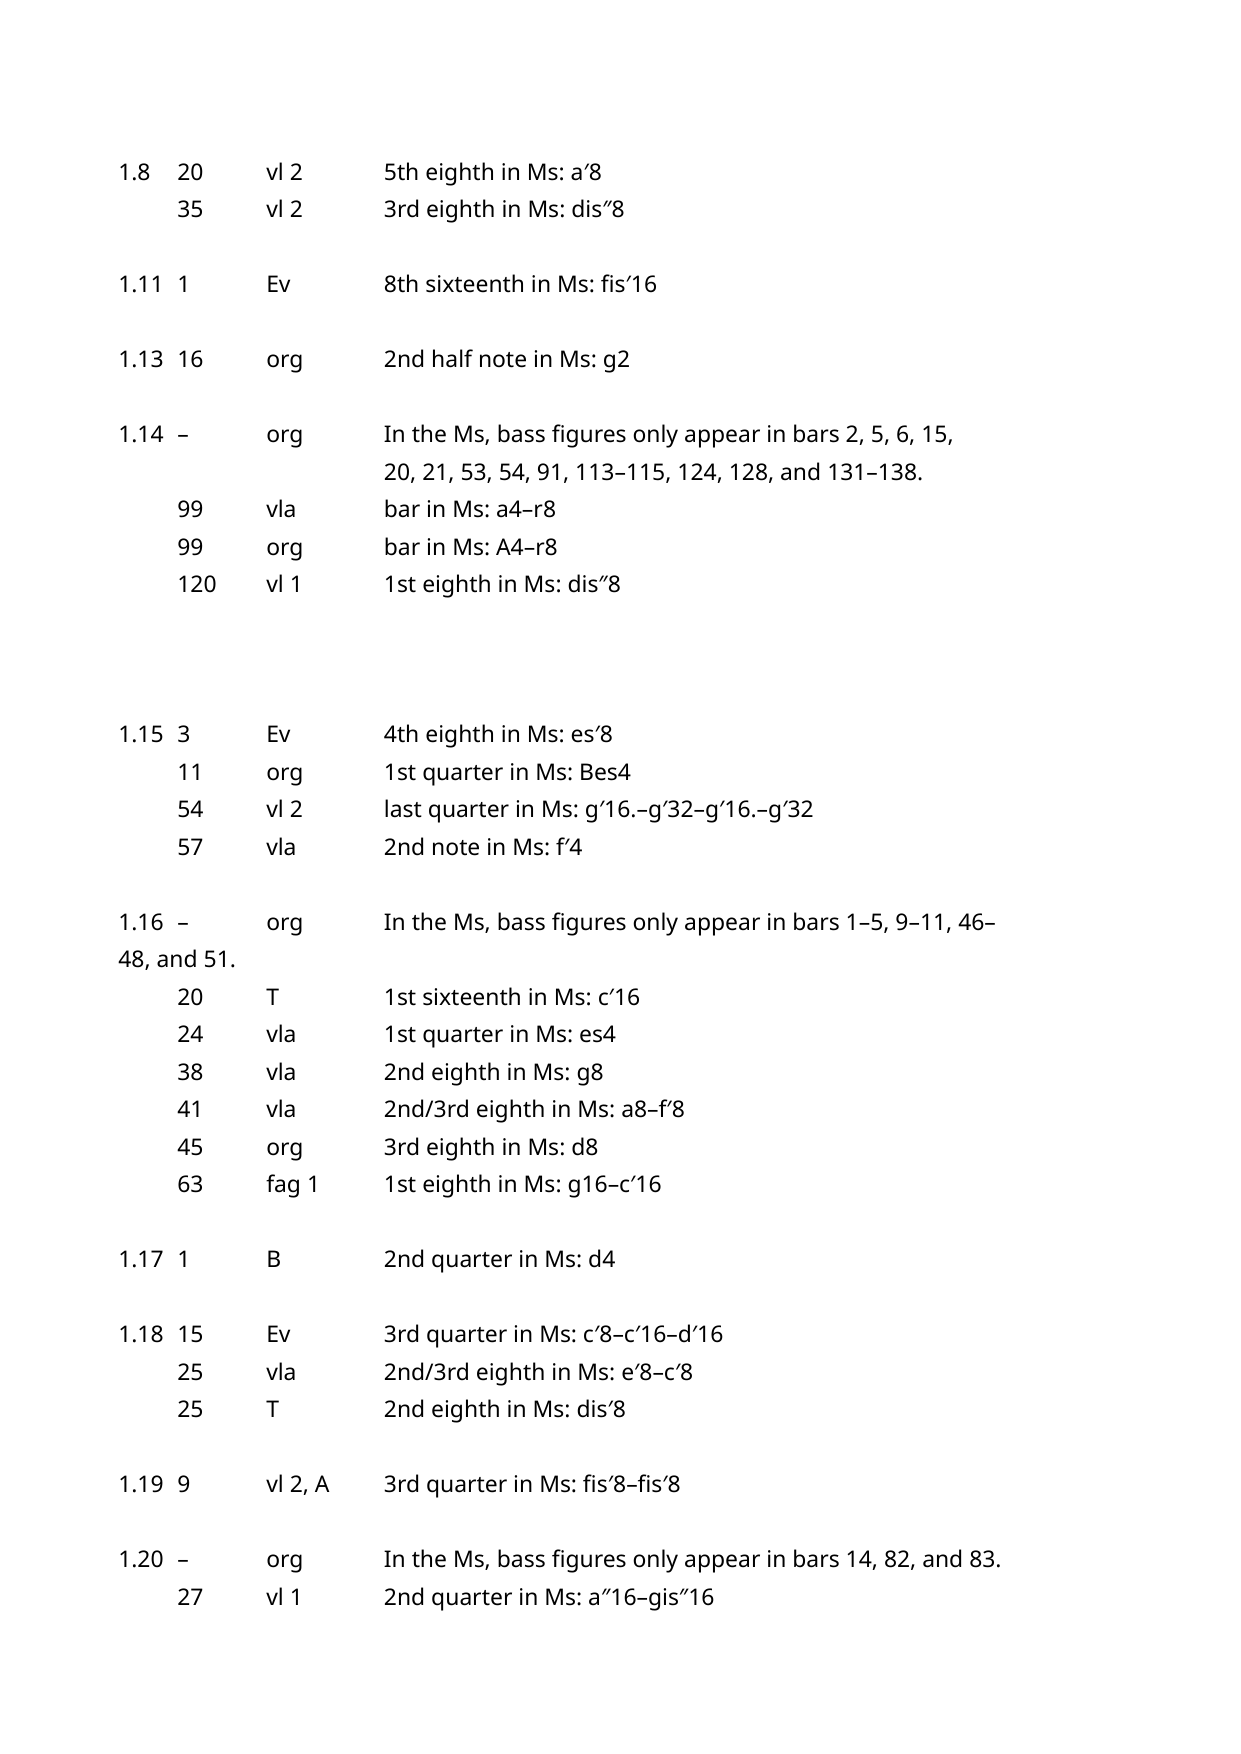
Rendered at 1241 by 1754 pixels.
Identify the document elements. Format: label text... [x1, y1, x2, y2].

text 1.8 20 vl 2 5th eighth in Ms: a′8 35 vl 2 3rd eighth in Ms: dis″8 1.11 1 Ev 8th sixteenth in Ms: fis′16 1.13 16 org 2nd half note in Ms: g2 1.14 – org In the Ms, bass figures only appear in bars 2, 5, 6, 15, 20, 21, 53, 54, 91, 113–115, 124, 128, and 131–138. 99 vla bar in Ms: a4–r8 99 org bar in Ms: A4–r8 120 vl 1 1st eighth in Ms: dis″8 1.15 3 Ev 4th eighth in Ms: es′8 11 org 1st quarter in Ms: Bes4 54 vl 2 last quarter in Ms: g′16.–g′32–g′16.–g′32 57 vla 2nd note in Ms: f′4 1.16 – org In the Ms, bass figures only appear in bars 1–5, 9–11, 46–48, and 51. 20 T 1st sixteenth in Ms: c′16 24 vla 1st quarter in Ms: es4 38 vla 2nd eighth in Ms: g8 41 vla 2nd/3rd eighth in Ms: a8–f′8 45 org 3rd eighth in Ms: d8 63 fag 1 1st eighth in Ms: g16–c′16 1.17 1 B 2nd quarter in Ms: d4 1.18 15 Ev 3rd quarter in Ms: c′8–c′16–d′16 25 vla 2nd/3rd eighth in Ms: e′8–c′8 25 T 2nd eighth in Ms: dis′8 1.19 9 vl 2, A 3rd quarter in Ms: fis′8–fis′8 1.20 – org In the Ms, bass figures only appear in bars 14, 82, and 83. 27 vl 1 2nd quarter in Ms: a″16–gis″16 [118, 118, 1004, 1612]
